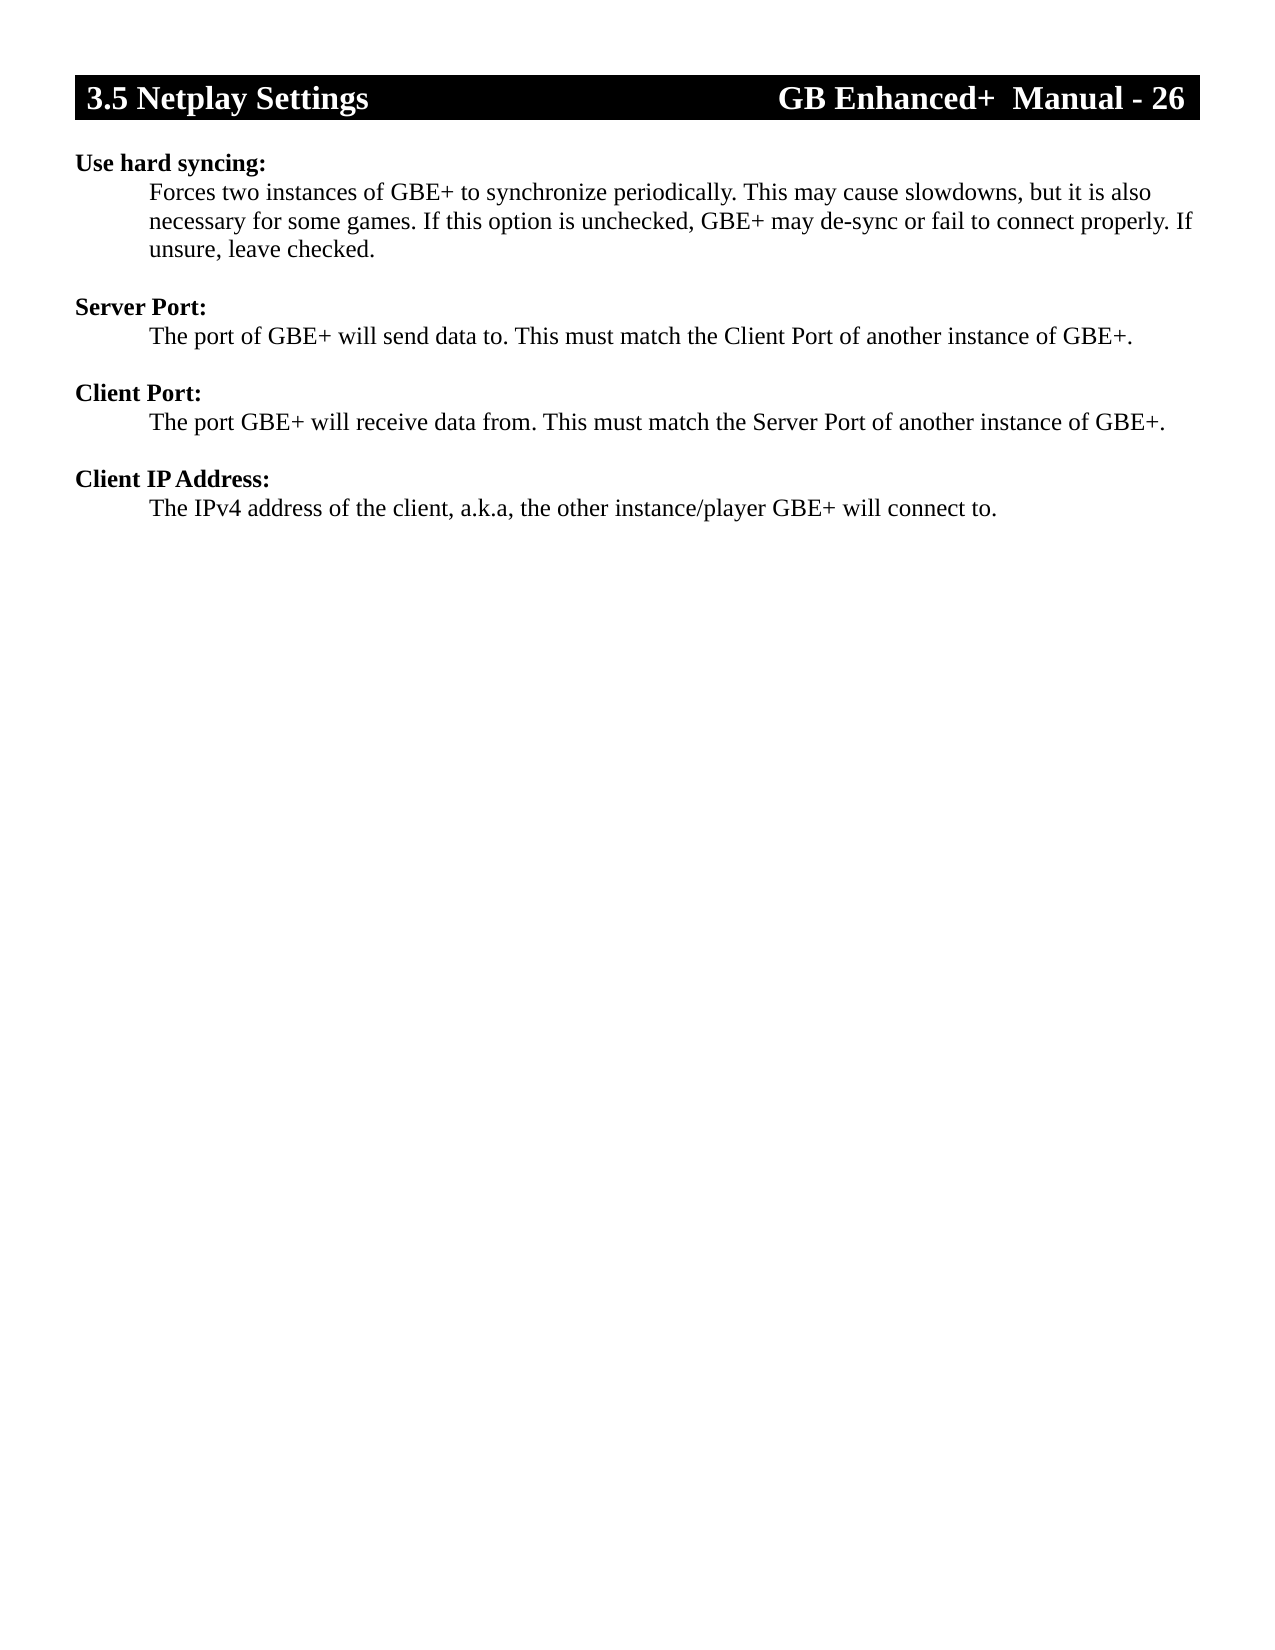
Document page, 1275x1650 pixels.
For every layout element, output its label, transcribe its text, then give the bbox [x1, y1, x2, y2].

text Client Port: [75, 378, 1200, 407]
text Client IP Address: [75, 464, 1200, 493]
text Forces two instances of GBE+ to synchronize periodically. This may cause slowdowns, but it is also necessary for some games. If this option is unchecked, GBE+ may de-sync or fail to connect properly. If unsure, leave checked. [75, 177, 1200, 263]
text Server Port: [75, 292, 1200, 321]
text Use hard syncing: [75, 148, 1200, 177]
text 3.5 Netplay Settings GB Enhanced+ Manual - 26 [75, 75, 1200, 119]
text The IPv4 address of the client, a.k.a, the other instance/player GBE+ will connect to. [75, 493, 1200, 522]
text The port of GBE+ will send data to. This must match the Client Port of another instance of GBE+. [75, 321, 1200, 349]
text The port GBE+ will receive data from. This must match the Server Port of another instance of GBE+. [75, 407, 1200, 436]
